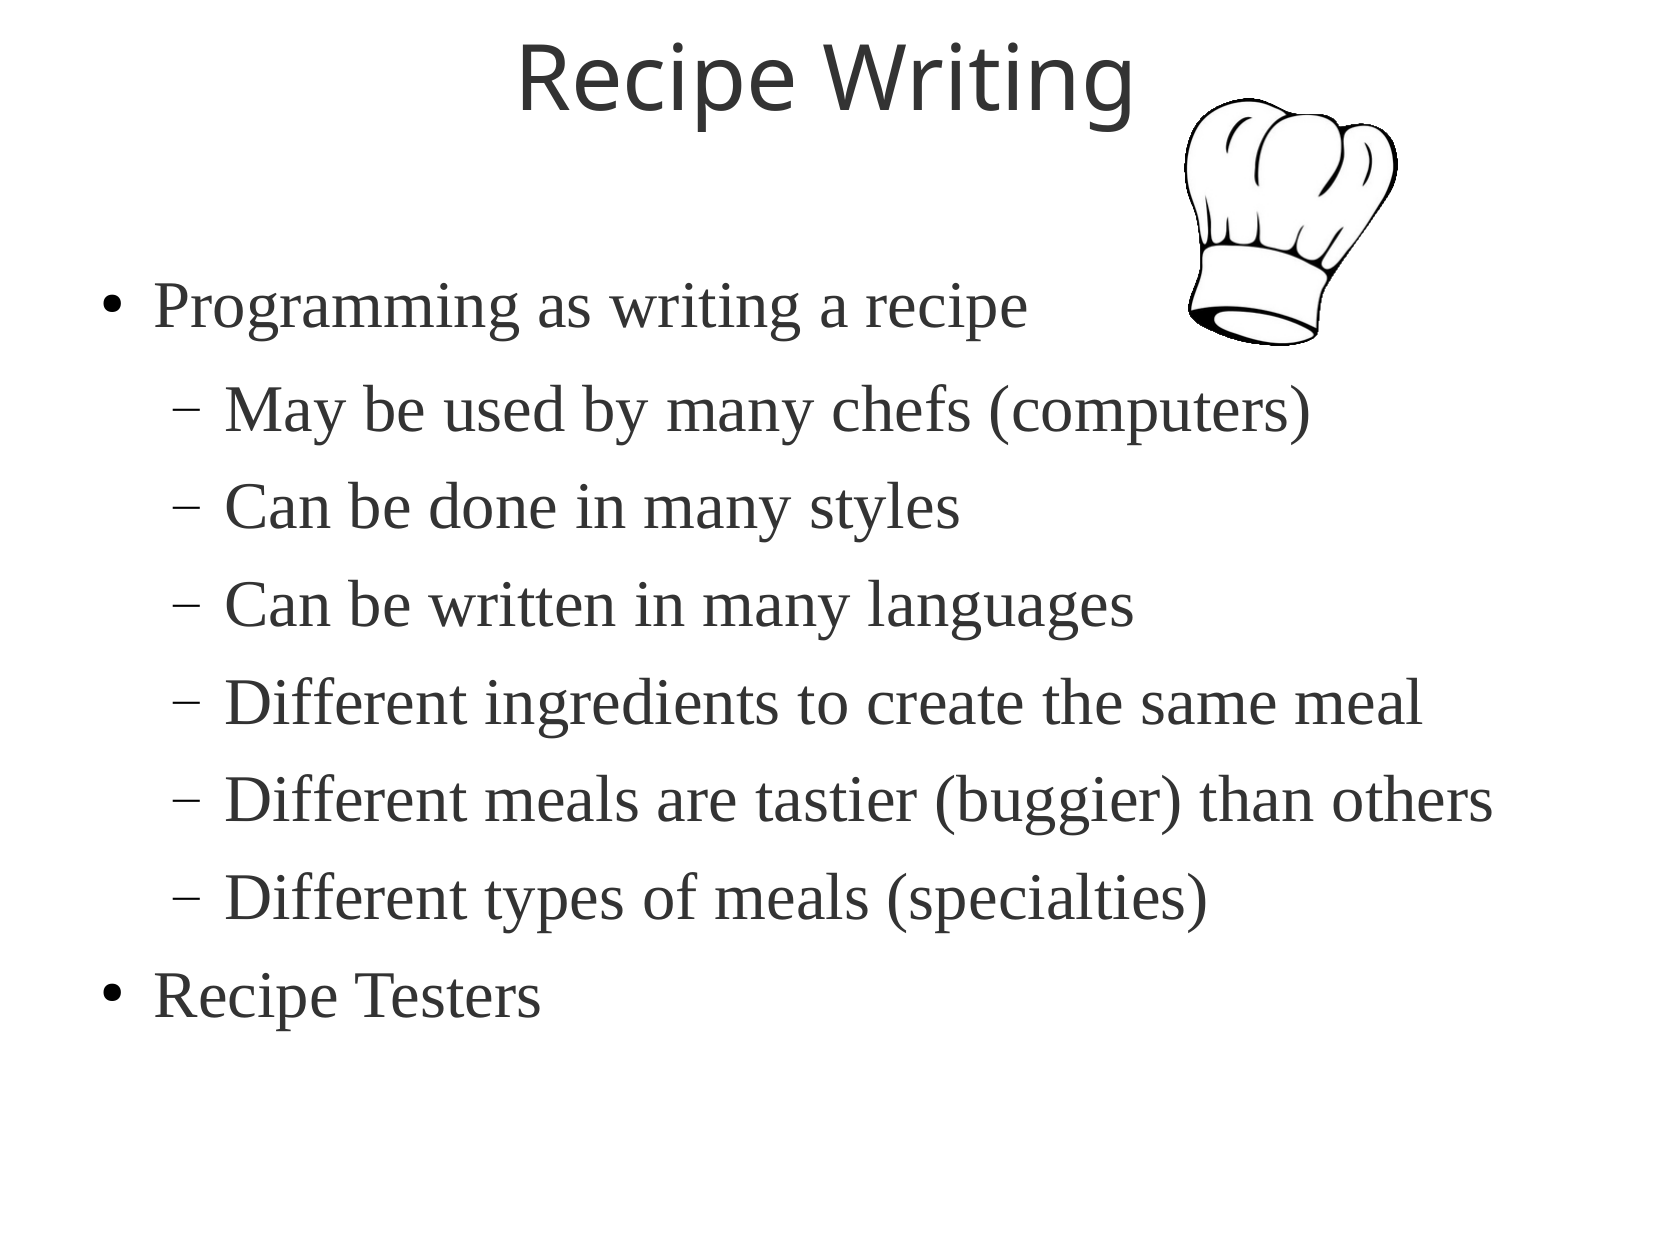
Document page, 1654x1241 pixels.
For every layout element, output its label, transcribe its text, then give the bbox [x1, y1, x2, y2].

picture [1182, 151, 1400, 268]
list Programming as writing a recipe May be used by many chefs (computers) Can be done in many styles Can be written in many languages Different ingredients to create the same meal Different meals are tastier (buggier) than others Different types of meals (specialties) Recipe Testers [82, 268, 1571, 1241]
title Recipe Writing [82, 0, 1571, 151]
